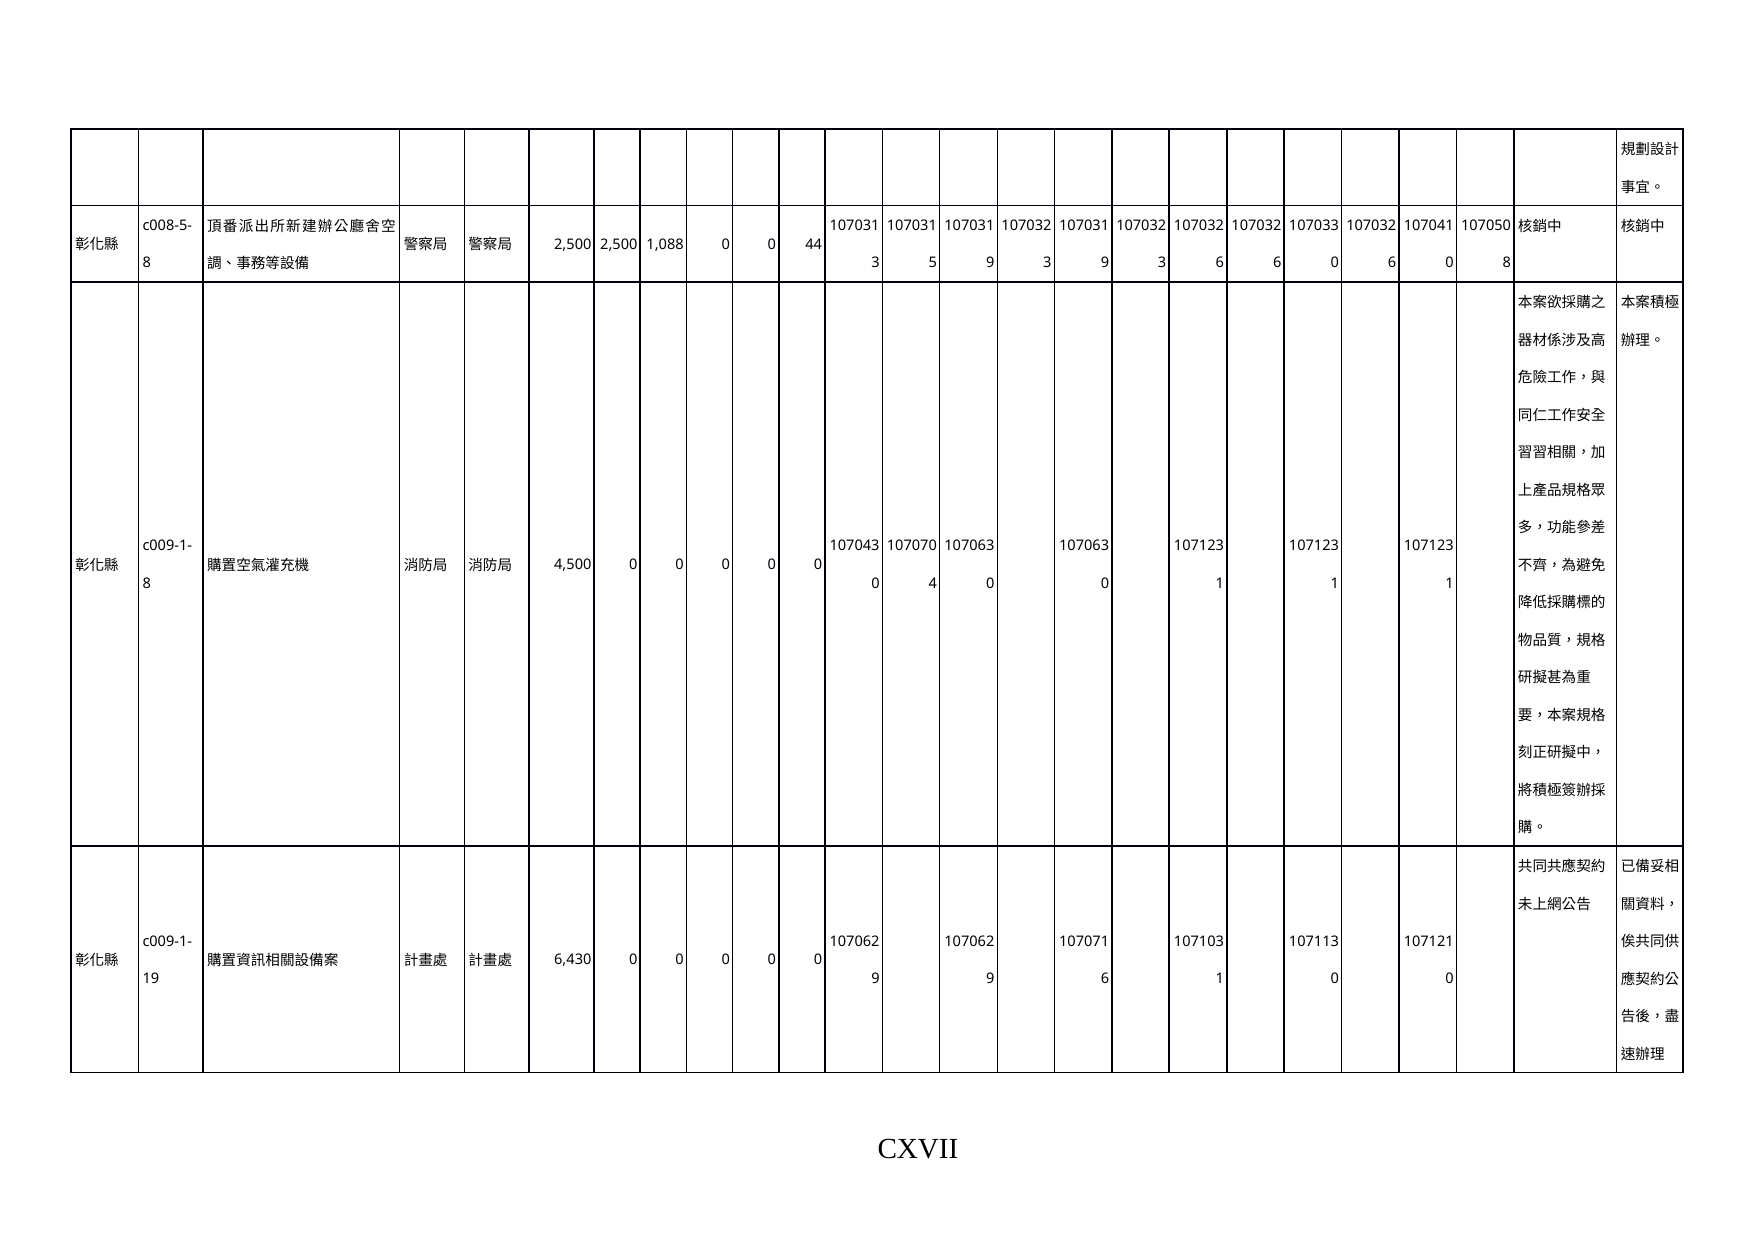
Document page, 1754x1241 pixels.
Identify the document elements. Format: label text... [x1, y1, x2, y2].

table_cell 警察局 [400, 206, 464, 281]
table_cell 1070323 [1113, 206, 1168, 281]
table_cell 0 [733, 283, 778, 845]
table_cell 1070629 [826, 847, 882, 1072]
table_cell 0 [641, 847, 686, 1072]
table_cell [1515, 130, 1616, 204]
table_cell 1071130 [1285, 847, 1341, 1072]
table_cell 0 [595, 847, 639, 1072]
table_cell [1400, 130, 1456, 204]
table_cell [826, 130, 882, 204]
table_cell 0 [733, 847, 778, 1072]
table_cell [1228, 283, 1283, 845]
table_cell [883, 847, 939, 1072]
table_cell 消防局 [465, 283, 528, 845]
table_cell 1070704 [883, 283, 939, 845]
table_cell [998, 130, 1054, 204]
table_cell 1071210 [1400, 847, 1456, 1072]
table_cell [780, 130, 824, 204]
table_cell 1,088 [641, 206, 686, 281]
table_cell 1070330 [1285, 206, 1341, 281]
table_cell 0 [687, 206, 732, 281]
table_cell [1170, 130, 1226, 204]
table_cell 已備妥相關資料，俟共同供應契約公告後，盡速辦理 [1617, 847, 1682, 1072]
table_cell 1070319 [1055, 206, 1111, 281]
table_cell [1285, 130, 1341, 204]
table_cell 1070430 [826, 283, 882, 845]
table_cell 1070323 [998, 206, 1054, 281]
table_cell [1457, 130, 1513, 204]
table_cell [1228, 130, 1283, 204]
table_cell [1342, 283, 1398, 845]
table_cell [998, 283, 1054, 845]
table_cell [139, 130, 202, 204]
table_cell 計畫處 [465, 847, 528, 1072]
table_cell 購置資訊相關設備案 [204, 847, 399, 1072]
table_cell 彰化縣 [72, 847, 138, 1072]
table_cell [883, 130, 939, 204]
table_cell [1342, 130, 1398, 204]
table_cell [400, 130, 464, 204]
table_cell 本案欲採購之器材係涉及高危險工作，與同仁工作安全習習相關，加上產品規格眾多，功能參差不齊，為避免降低採購標的物品質，規格研擬甚為重要，本案規格刻正研擬中，將積極簽辦採購。 [1515, 283, 1616, 845]
table_cell 彰化縣 [72, 206, 138, 281]
table_cell 1070326 [1342, 206, 1398, 281]
table_cell 規劃設計事宜。 [1617, 130, 1682, 204]
table_cell 0 [641, 283, 686, 845]
table_cell 彰化縣 [72, 283, 138, 845]
table_cell 1071231 [1285, 283, 1341, 845]
table_cell [1228, 847, 1283, 1072]
table_cell 1070326 [1228, 206, 1283, 281]
table_cell 0 [687, 847, 732, 1072]
table_cell c008-5-8 [139, 206, 202, 281]
table_cell 1070410 [1400, 206, 1456, 281]
table_cell 警察局 [465, 206, 528, 281]
table_cell 計畫處 [400, 847, 464, 1072]
table_cell 4,500 [530, 283, 593, 845]
table_cell [72, 130, 138, 204]
table_cell 消防局 [400, 283, 464, 845]
table_cell [940, 130, 997, 204]
table_cell [1342, 847, 1398, 1072]
table_cell [1113, 283, 1168, 845]
table_cell 1071031 [1170, 847, 1226, 1072]
table_cell 1070630 [940, 283, 997, 845]
table_cell 本案積極辦理。 [1617, 283, 1682, 845]
table_cell 1070315 [883, 206, 939, 281]
table_cell c009-1-8 [139, 283, 202, 845]
table_cell [1113, 130, 1168, 204]
table_cell 核銷中 [1515, 206, 1616, 281]
table_cell [733, 130, 778, 204]
table_cell [530, 130, 593, 204]
table_cell 2,500 [595, 206, 639, 281]
table_cell 1070716 [1055, 847, 1111, 1072]
table_cell [465, 130, 528, 204]
table_cell 核銷中 [1617, 206, 1682, 281]
table_cell 1070313 [826, 206, 882, 281]
table_cell [595, 130, 639, 204]
table_cell [1055, 130, 1111, 204]
table_cell 2,500 [530, 206, 593, 281]
table_cell [641, 130, 686, 204]
table_cell 0 [780, 847, 824, 1072]
table_cell 0 [733, 206, 778, 281]
table_cell 1070319 [940, 206, 997, 281]
table_cell 0 [595, 283, 639, 845]
table_cell 0 [780, 283, 824, 845]
table_cell [998, 847, 1054, 1072]
table_cell 1071231 [1400, 283, 1456, 845]
table_cell [1457, 283, 1513, 845]
table_cell [687, 130, 732, 204]
table_cell 1070630 [1055, 283, 1111, 845]
table_cell 1070508 [1457, 206, 1513, 281]
table_cell 1070326 [1170, 206, 1226, 281]
table_cell 6,430 [530, 847, 593, 1072]
table_cell [1457, 847, 1513, 1072]
table_cell [204, 130, 399, 204]
table_cell 44 [780, 206, 824, 281]
table_cell c009-1-19 [139, 847, 202, 1072]
table_cell 頂番派出所新建辦公廳舍空調、事務等設備 [204, 206, 399, 281]
table_cell 購置空氣灌充機 [204, 283, 399, 845]
table_cell 1070629 [940, 847, 997, 1072]
table_cell 0 [687, 283, 732, 845]
table_cell 1071231 [1170, 283, 1226, 845]
table_cell [1113, 847, 1168, 1072]
table_cell 共同共應契約未上網公告 [1515, 847, 1616, 1072]
